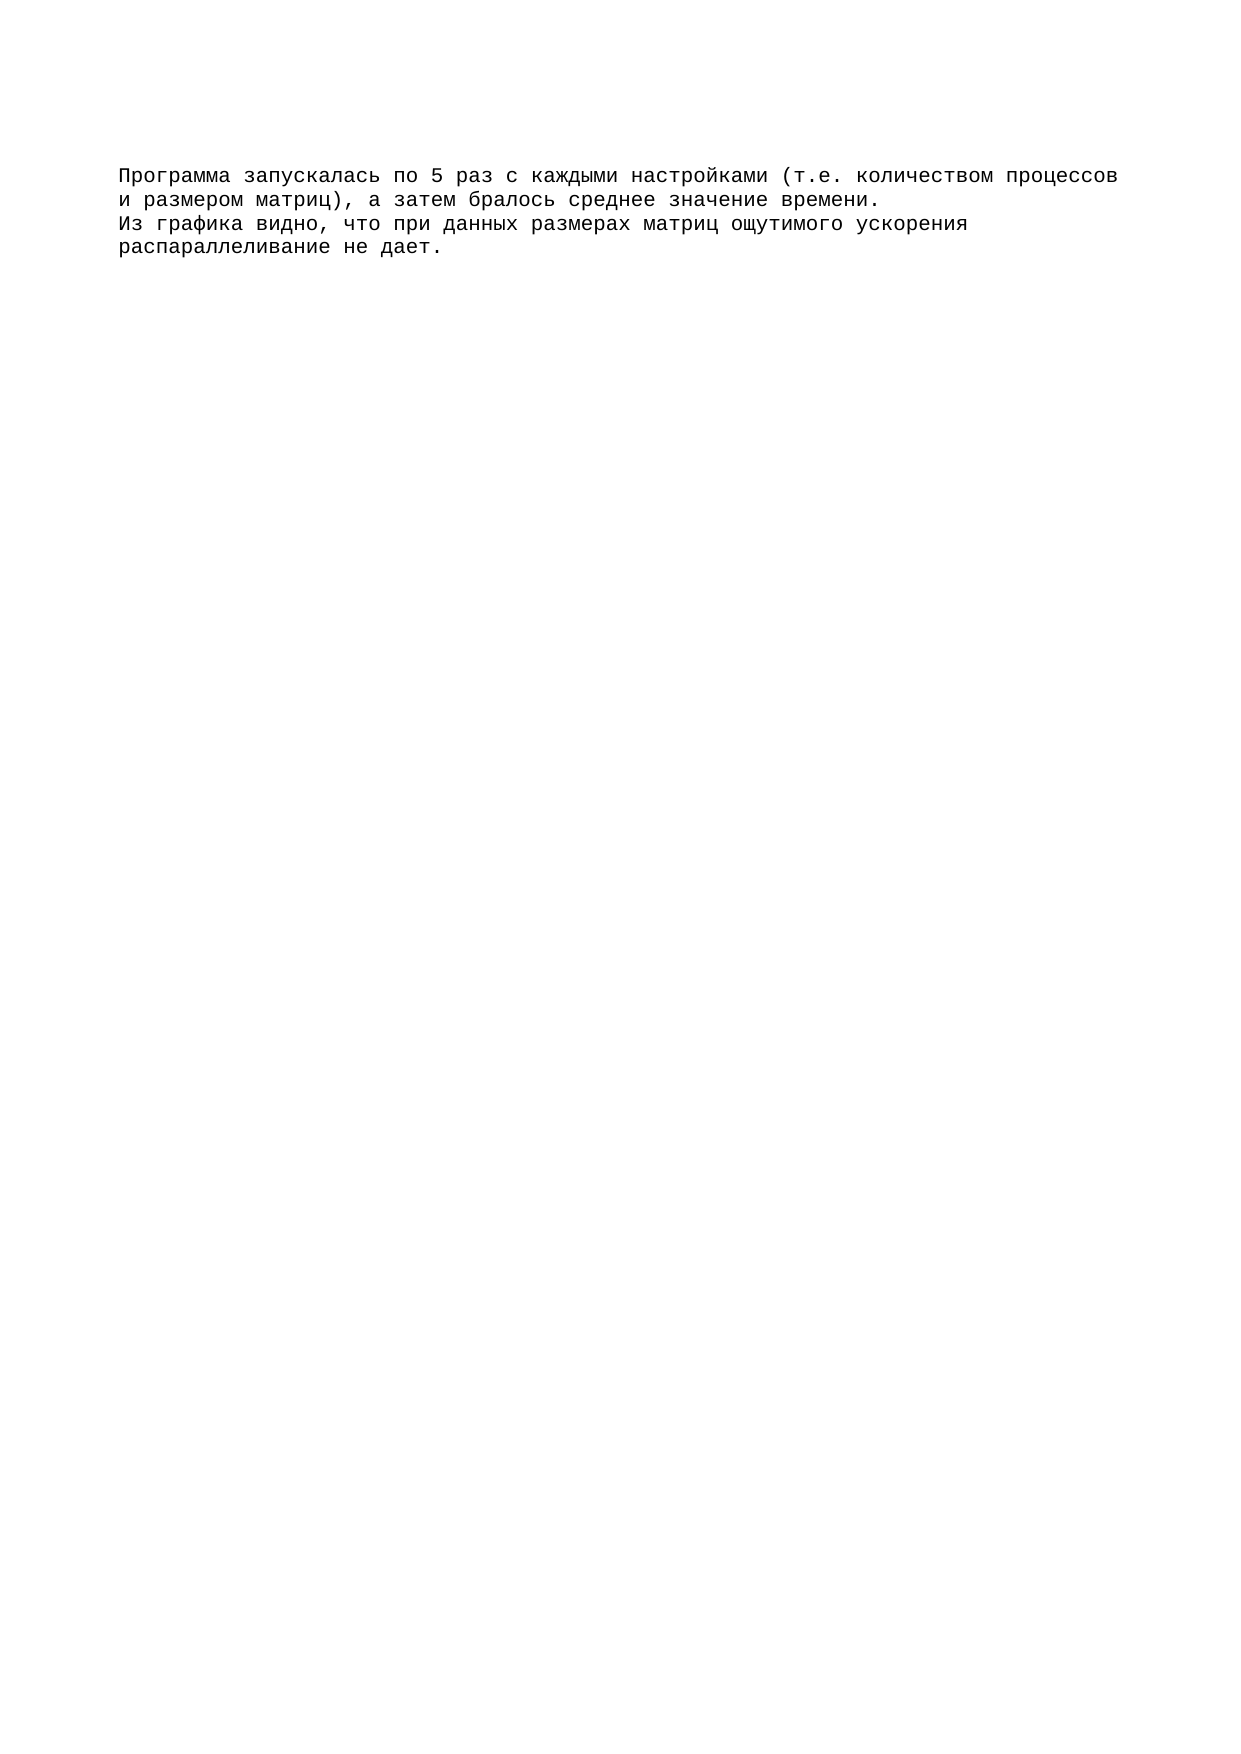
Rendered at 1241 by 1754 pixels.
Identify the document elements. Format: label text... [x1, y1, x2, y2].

text Из графика видно, что при данных размерах матриц ощутимого ускорения распараллеливание не дает. [118, 213, 1122, 260]
text Программа запускалась по 5 раз с каждыми настройками (т.е. количеством процессов и размером матриц), а затем бралось среднее значение времени. [118, 165, 1122, 213]
